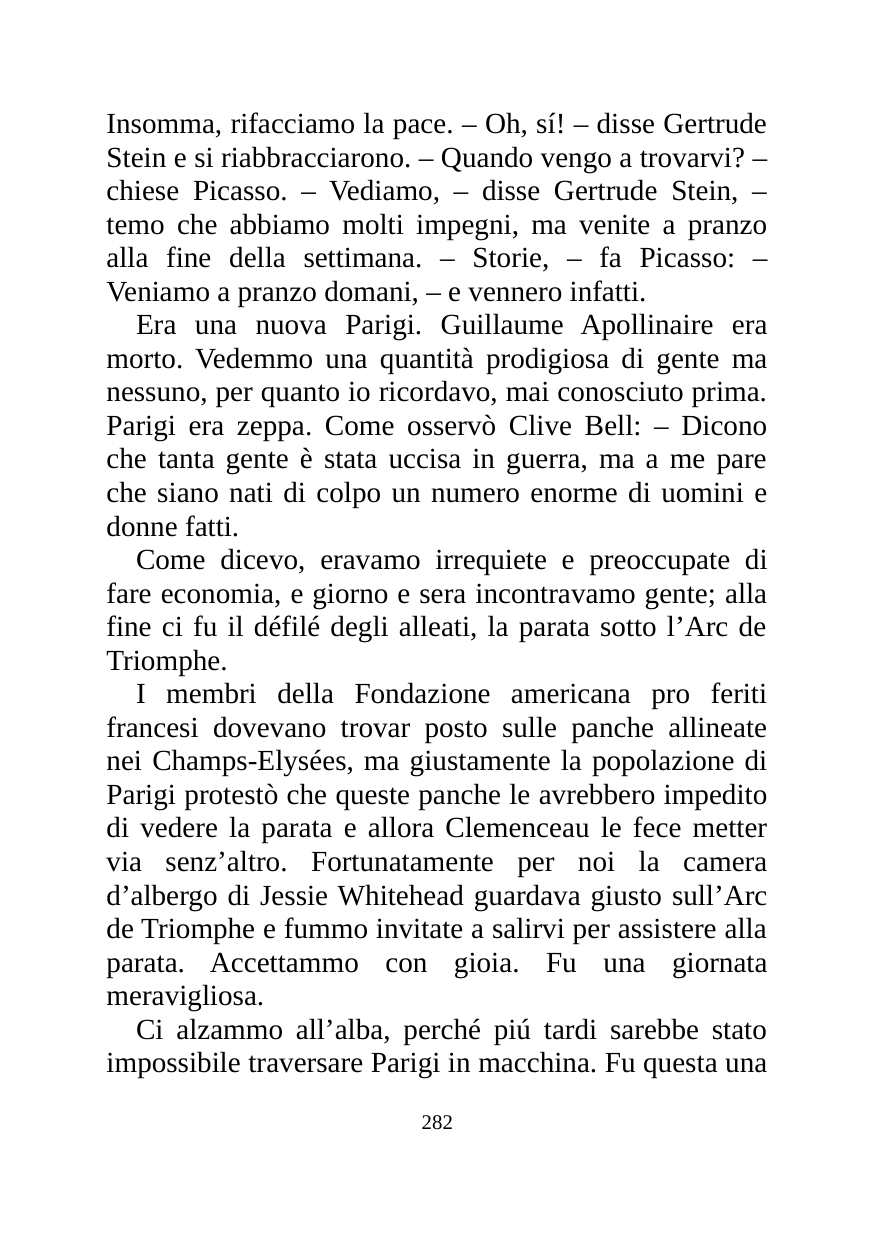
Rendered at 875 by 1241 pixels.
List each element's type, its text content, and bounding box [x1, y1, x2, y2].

text Ci alzammo all’alba, perché piú tardi sarebbe stato impossibile traversare Parigi in macchina. Fu questa una [106, 1012, 768, 1079]
text Era una nuova Parigi. Guillaume Apollinaire era morto. Vedemmo una quantità prodigiosa di gente ma nessuno, per quanto io ricordavo, mai conosciuto prima. Parigi era zeppa. Come osservò Clive Bell: – Dicono che tanta gente è stata uccisa in guerra, ma a me pare che siano nati di colpo un numero enorme di uomini e donne fatti. [106, 307, 768, 542]
text Insomma, rifacciamo la pace. – Oh, sí! – disse Gertrude Stein e si riabbracciarono. – Quando vengo a trovarvi? – chiese Picasso. – Vediamo, – disse Gertrude Stein, – temo che abbiamo molti impegni, ma venite a pranzo alla fine della settimana. – Storie, – fa Picasso: – Veniamo a pranzo domani, – e vennero infatti. [106, 106, 768, 307]
text Come dicevo, eravamo irrequiete e preoccupate di fare economia, e giorno e sera incontravamo gente; alla fine ci fu il défilé degli alleati, la parata sotto l’Arc de Triomphe. [106, 542, 768, 676]
text I membri della Fondazione americana pro feriti francesi dovevano trovar posto sulle panche allineate nei Champs-Elysées, ma giustamente la popolazione di Parigi protestò che queste panche le avrebbero impedito di vedere la parata e allora Clemenceau le fece metter via senz’altro. Fortunatamente per noi la camera d’albergo di Jessie Whitehead guardava giusto sull’Arc de Triomphe e fummo invitate a salirvi per assistere alla parata. Accettammo con gioia. Fu una giornata meravigliosa. [106, 676, 768, 1012]
